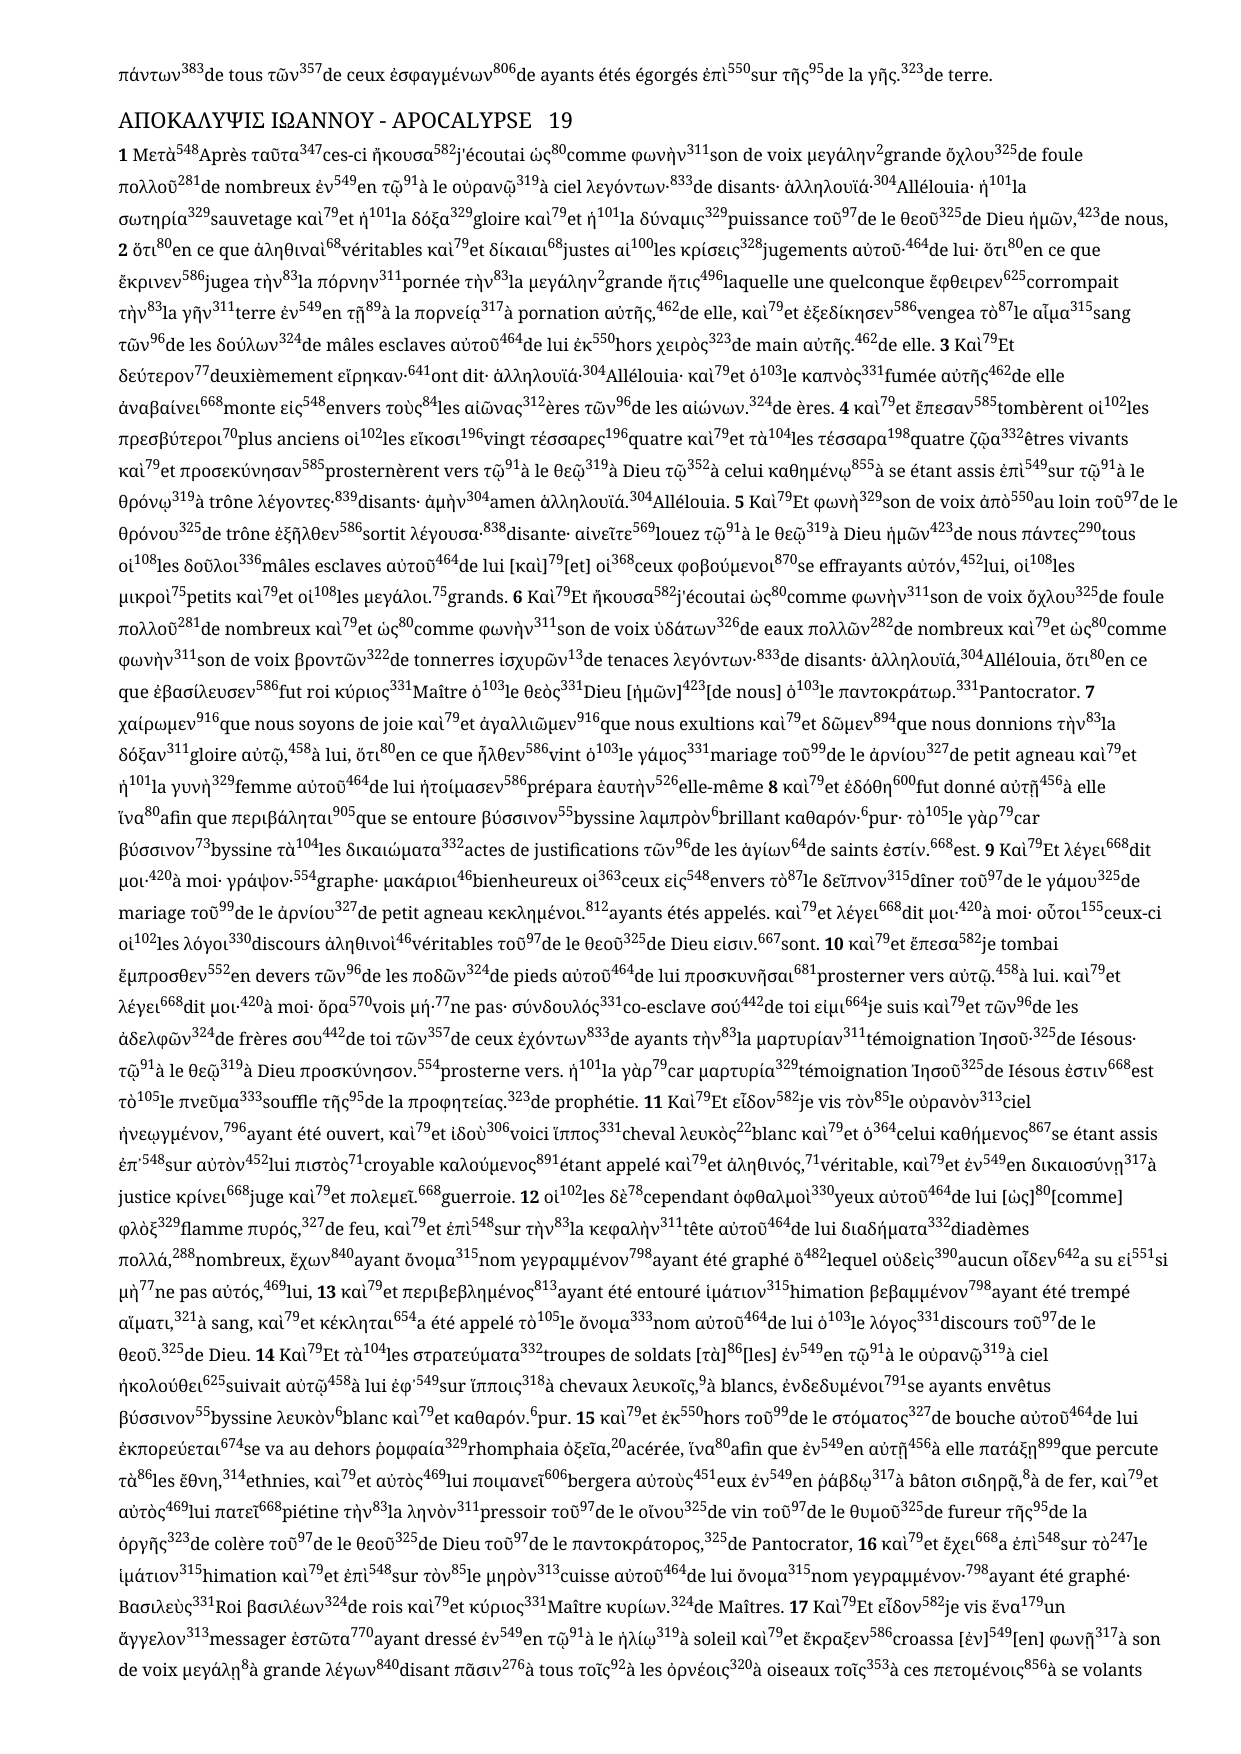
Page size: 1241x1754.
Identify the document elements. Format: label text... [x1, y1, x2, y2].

text 1 Μετὰ548Après ταῦτα347ces-ci ἤκουσα582j'écoutai ὡς80comme φωνὴν311son de voix μεγάλην2grande ὄχλου325de foule πολλοῦ281de nombreux ἐν549en τῷ91à le οὐρανῷ319à ciel λεγόντων·833de disants· ἁλληλουϊά·304Allélouia· ἡ101la σωτηρία329sauvetage καὶ79et ἡ101la δόξα329gloire καὶ79et ἡ101la δύναμις329puissance τοῦ97de le θεοῦ325de Dieu ἡμῶν,423de nous, 2 ὅτι80en ce que ἀληθιναὶ68véritables καὶ79et δίκαιαι68justes αἱ100les κρίσεις328jugements αὐτοῦ·464de lui· ὅτι80en ce que ἔκρινεν586jugea τὴν83la πόρνην311pornée τὴν83la μεγάλην2grande ἥτις496laquelle une quelconque ἔφθειρεν625corrompait τὴν83la γῆν311terre ἐν549en τῇ89à la πορνείᾳ317à pornation αὐτῆς,462de elle, καὶ79et ἐξεδίκησεν586vengea τὸ87le αἷμα315sang τῶν96de les δούλων324de mâles esclaves αὐτοῦ464de lui ἐκ550hors χειρὸς323de main αὐτῆς.462de elle. 3 Καὶ79Et δεύτερον77deuxièmement εἴρηκαν·641ont dit· ἁλληλουϊά·304Allélouia· καὶ79et ὁ103le καπνὸς331fumée αὐτῆς462de elle ἀναβαίνει668monte εἰς548envers τοὺς84les αἰῶνας312ères τῶν96de les αἰώνων.324de ères. 4 καὶ79et ἔπεσαν585tombèrent οἱ102les πρεσβύτεροι70plus anciens οἱ102les εἴκοσι196vingt τέσσαρες196quatre καὶ79et τὰ104les τέσσαρα198quatre ζῷα332êtres vivants καὶ79et προσεκύνησαν585prosternèrent vers τῷ91à le θεῷ319à Dieu τῷ352à celui καθημένῳ855à se étant assis ἐπὶ549sur τῷ91à le θρόνῳ319à trône λέγοντες·839disants· ἀμὴν304amen ἁλληλουϊά.304Allélouia. 5 Καὶ79Et φωνὴ329son de voix ἀπὸ550au loin τοῦ97de le θρόνου325de trône ἐξῆλθεν586sortit λέγουσα·838disante· αἰνεῖτε569louez τῷ91à le θεῷ319à Dieu ἡμῶν423de nous πάντες290tous οἱ108les δοῦλοι336mâles esclaves αὐτοῦ464de lui [καὶ]79[et] οἱ368ceux φοβούμενοι870se effrayants αὐτόν,452lui, οἱ108les μικροὶ75petits καὶ79et οἱ108les μεγάλοι.75grands. 6 Καὶ79Et ἤκουσα582j'écoutai ὡς80comme φωνὴν311son de voix ὄχλου325de foule πολλοῦ281de nombreux καὶ79et ὡς80comme φωνὴν311son de voix ὑδάτων326de eaux πολλῶν282de nombreux καὶ79et ὡς80comme φωνὴν311son de voix βροντῶν322de tonnerres ἰσχυρῶν13de tenaces λεγόντων·833de disants· ἁλληλουϊά,304Allélouia, ὅτι80en ce que ἐβασίλευσεν586fut roi κύριος331Maître ὁ103le θεὸς331Dieu [ἡμῶν]423[de nous] ὁ103le παντοκράτωρ.331Pantocrator. 7 χαίρωμεν916que nous soyons de joie καὶ79et ἀγαλλιῶμεν916que nous exultions καὶ79et δῶμεν894que nous donnions τὴν83la δόξαν311gloire αὐτῷ,458à lui, ὅτι80en ce que ἦλθεν586vint ὁ103le γάμος331mariage τοῦ99de le ἀρνίου327de petit agneau καὶ79et ἡ101la γυνὴ329femme αὐτοῦ464de lui ἡτοίμασεν586prépara ἑαυτὴν526elle-même 8 καὶ79et ἐδόθη600fut donné αὐτῇ456à elle ἵνα80afin que περιβάληται905que se entoure βύσσινον55byssine λαμπρὸν6brillant καθαρόν·6pur· τὸ105le γὰρ79car βύσσινον73byssine τὰ104les δικαιώματα332actes de justifications τῶν96de les ἁγίων64de saints ἐστίν.668est. 9 Καὶ79Et λέγει668dit μοι·420à moi· γράψον·554graphe· μακάριοι46bienheureux οἱ363ceux εἰς548envers τὸ87le δεῖπνον315dîner τοῦ97de le γάμου325de mariage τοῦ99de le ἀρνίου327de petit agneau κεκλημένοι.812ayants étés appelés. καὶ79et λέγει668dit μοι·420à moi· οὗτοι155ceux-ci οἱ102les λόγοι330discours ἀληθινοὶ46véritables τοῦ97de le θεοῦ325de Dieu εἰσιν.667sont. 10 καὶ79et ἔπεσα582je tombai ἔμπροσθεν552en devers τῶν96de les ποδῶν324de pieds αὐτοῦ464de lui προσκυνῆσαι681prosterner vers αὐτῷ.458à lui. καὶ79et λέγει668dit μοι·420à moi· ὅρα570vois μή·77ne pas· σύνδουλός331co-esclave σού442de toi εἰμι664je suis καὶ79et τῶν96de les ἀδελφῶν324de frères σου442de toi τῶν357de ceux ἐχόντων833de ayants τὴν83la μαρτυρίαν311témoignation Ἰησοῦ·325de Iésous· τῷ91à le θεῷ319à Dieu προσκύνησον.554prosterne vers. ἡ101la γὰρ79car μαρτυρία329témoignation Ἰησοῦ325de Iésous ἐστιν668est τὸ105le πνεῦμα333souffle τῆς95de la προφητείας.323de prophétie. 11 Καὶ79Et εἶδον582je vis τὸν85le οὐρανὸν313ciel ἠνεῳγμένον,796ayant été ouvert, καὶ79et ἰδοὺ306voici ἵππος331cheval λευκὸς22blanc καὶ79et ὁ364celui καθήμενος867se étant assis ἐπ᾽548sur αὐτὸν452lui πιστὸς71croyable καλούμενος891étant appelé καὶ79et ἀληθινός,71véritable, καὶ79et ἐν549en δικαιοσύνῃ317à justice κρίνει668juge καὶ79et πολεμεῖ.668guerroie. 12 οἱ102les δὲ78cependant ὀφθαλμοὶ330yeux αὐτοῦ464de lui [ὡς]80[comme] φλὸξ329flamme πυρός,327de feu, καὶ79et ἐπὶ548sur τὴν83la κεφαλὴν311tête αὐτοῦ464de lui διαδήματα332diadèmes πολλά,288nombreux, ἔχων840ayant ὄνομα315nom γεγραμμένον798ayant été graphé ὃ482lequel οὐδεὶς390aucun οἶδεν642a su εἰ551si μὴ77ne pas αὐτός,469lui, 13 καὶ79et περιβεβλημένος813ayant été entouré ἱμάτιον315himation βεβαμμένον798ayant été trempé αἵματι,321à sang, καὶ79et κέκληται654a été appelé τὸ105le ὄνομα333nom αὐτοῦ464de lui ὁ103le λόγος331discours τοῦ97de le θεοῦ.325de Dieu. 14 Καὶ79Et τὰ104les στρατεύματα332troupes de soldats [τὰ]86[les] ἐν549en τῷ91à le οὐρανῷ319à ciel ἠκολούθει625suivait αὐτῷ458à lui ἐφ᾽549sur ἵπποις318à chevaux λευκοῖς,9à blancs, ἐνδεδυμένοι791se ayants envêtus βύσσινον55byssine λευκὸν6blanc καὶ79et καθαρόν.6pur. 15 καὶ79et ἐκ550hors τοῦ99de le στόματος327de bouche αὐτοῦ464de lui ἐκπορεύεται674se va au dehors ῥομφαία329rhomphaia ὀξεῖα,20acérée, ἵνα80afin que ἐν549en αὐτῇ456à elle πατάξῃ899que percute τὰ86les ἔθνη,314ethnies, καὶ79et αὐτὸς469lui ποιμανεῖ606bergera αὐτοὺς451eux ἐν549en ῥάβδῳ317à bâton σιδηρᾷ,8à de fer, καὶ79et αὐτὸς469lui πατεῖ668piétine τὴν83la ληνὸν311pressoir τοῦ97de le οἴνου325de vin τοῦ97de le θυμοῦ325de fureur τῆς95de la ὀργῆς323de colère τοῦ97de le θεοῦ325de Dieu τοῦ97de le παντοκράτορος,325de Pantocrator, 16 καὶ79et ἔχει668a ἐπὶ548sur τὸ247le ἱμάτιον315himation καὶ79et ἐπὶ548sur τὸν85le μηρὸν313cuisse αὐτοῦ464de lui ὄνομα315nom γεγραμμένον·798ayant été graphé· Βασιλεὺς331Roi βασιλέων324de rois καὶ79et κύριος331Maître κυρίων.324de Maîtres. 17 Καὶ79Et εἶδον582je vis ἕνα179un ἄγγελον313messager ἑστῶτα770ayant dressé ἐν549en τῷ91à le ἡλίῳ319à soleil καὶ79et ἔκραξεν586croassa [ἐν]549[en] φωνῇ317à son de voix μεγάλῃ8à grande λέγων840disant πᾶσιν276à tous τοῖς92à les ὀρνέοις320à oiseaux τοῖς353à ces πετομένοις856à se volants ἐν549en μεσουρανήματι·321à milieu du ciel· Δεῦτε305Venez ici συνάχθητε562soyez menés ensemble εἰς548envers τὸ87le δεῖπνον315dîner τὸ87le μέγα6grand τοῦ97de le θεοῦ325de Dieu 18 ἵνα80afin que φάγητε896que vous mangiez σάρκας310chairs βασιλέων324de rois καὶ79et σάρκας310chairs χιλιάρχων324de chiliarques καὶ79et σάρκας310chairs ἰσχυρῶν64de tenaces καὶ79et σάρκας310chairs ἵππων324de chevaux καὶ79et τῶν357de ceux καθημένων860de se étants assis ἐπ᾽550sur αὐτοῖς459à eux καὶ79et σάρκας310chairs πάντων280de tous ἐλευθέρων64de libres τε79en outre καὶ79et δούλων324de mâles esclaves καὶ79et μικρῶν64de petits καὶ79et μεγάλων.64de grands. 19 Καὶ79Et εἶδον582je vis τὸ87le θηρίον315bête sauvage καὶ79et τοὺς84les βασιλεῖς312rois τῆς95de la γῆς323de terre καὶ79et τὰ86les στρατεύματα314troupes de soldats αὐτῶν463de eux συνηγμένα797ayants étés menés ensemble ποιῆσαι681faire τὸν85le πόλεμον313guerre μετὰ550avec τοῦ358de celui καθημένου861de se étant assis ἐπὶ550sur τοῦ97de le ἵππου325de cheval καὶ79et μετὰ550avec τοῦ99de le στρατεύματος327de troupe de soldats αὐτοῦ.464de lui. 20 καὶ79et ἐπιάσθη600fut saisi τὸ105le θηρίον333bête sauvage καὶ79et μετ᾽550avec αὐτοῦ466de lui ὁ103le ψευδοπροφήτης331faux prophète ὁ364celui ποιήσας721ayant fait τὰ86les σημεῖα314signes ἐνώπιον552en devant αὐτοῦ,466de lui, ἐν549en οἷς487à lesquels ἐπλάνησεν586égara τοὺς345ceux λαβόντας706ayants pris τὸ87le χάραγμα315gravure τοῦ99de le θηρίου327de bête sauvage καὶ79et τοὺς345ceux προσκυνοῦντας821prosternants vers τῇ89à la εἰκόνι317à icône αὐτοῦ·466de lui· ζῶντες839vivants ἐβλήθησαν599furent jeté οἱ102les δύο70deux εἰς548envers τὴν83la λίμνην311lac τοῦ99de le πυρὸς327de feu τῆς356de celle καιομένης883de étante allumée ἐν549en θείῳ.321à soufre. 21 καὶ79et οἱ102les λοιποὶ389restants ἀπεκτάνθησαν599furent tué catégoriquement ἐν549en τῇ89à la ῥομφαίᾳ317à rhomphaia τοῦ358de celui καθημένου861de se étant assis ἐπὶ550sur τοῦ97de le ἵππου325de cheval τῇ350à celle ἐξελθούσῃ711à ayante sortie ἐκ550hors τοῦ99de le στόματος327de bouche αὐτοῦ,464de lui, καὶ79et πάντα288tous τὰ104les ὄρνεα332oiseaux ἐχορτάσθησαν599furent fourragé ἐκ550hors τῶν94de les σαρκῶν322de chairs αὐτῶν.463de eux. [118, 139, 1181, 1682]
text ΑΠΟΚΑΛΥΨΙΣ ΙΩΑΝΝΟΥ - APOCALYPSE 19 [118, 105, 1181, 135]
